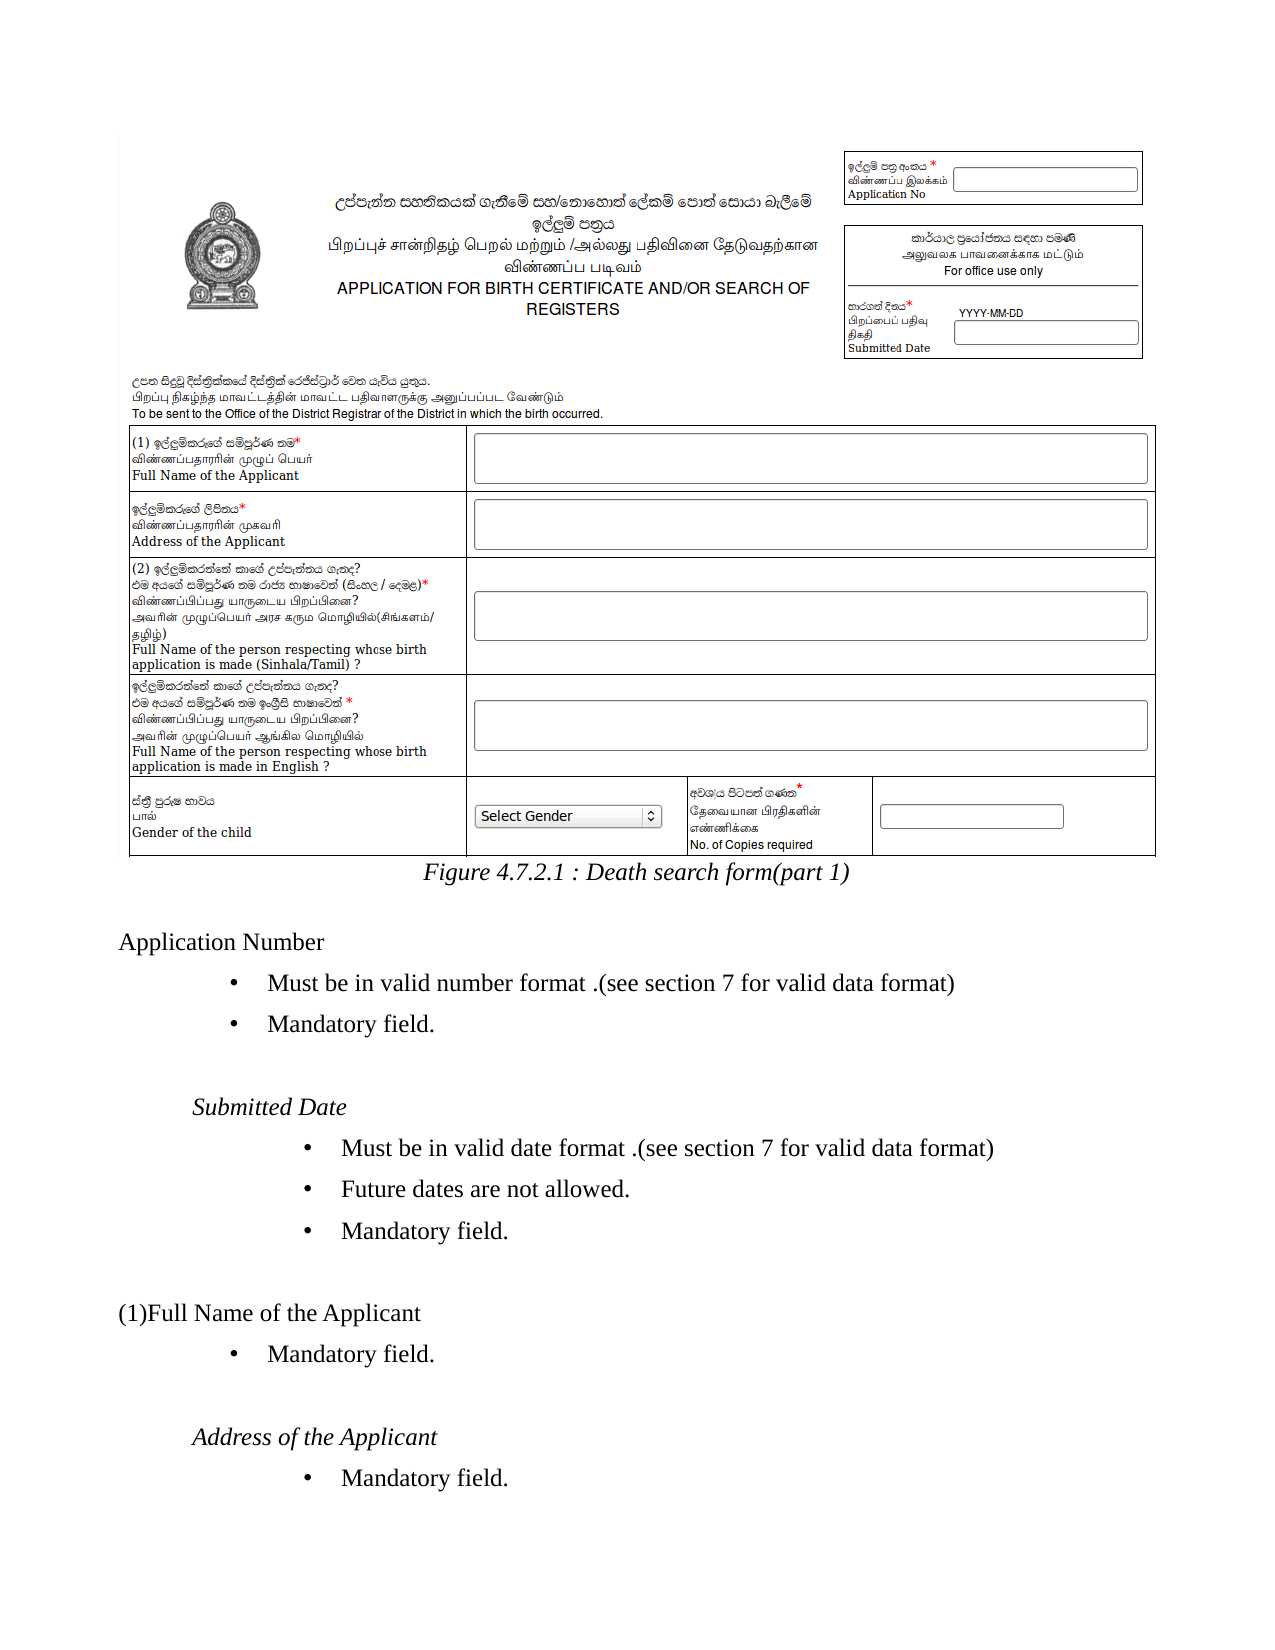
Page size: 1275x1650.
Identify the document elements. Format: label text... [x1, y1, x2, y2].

picture [118, 130, 1158, 857]
list Must be in valid number format .(see section 7 for valid data format) [229, 968, 1157, 997]
text (1)Full Name of the Applicant [118, 1298, 1157, 1327]
list Mandatory field. [229, 1339, 1157, 1368]
text Figure 4.7.2.1 : Death search form(part 1) [118, 857, 1157, 886]
list Mandatory field. [303, 1216, 1157, 1244]
text Address of the Applicant [118, 1422, 1157, 1451]
list Mandatory field. [303, 1463, 1157, 1492]
text Submitted Date [118, 1092, 1157, 1121]
list Mandatory field. [229, 1009, 1157, 1038]
text Application Number [118, 927, 1157, 956]
list Must be in valid date format .(see section 7 for valid data format) [303, 1133, 1157, 1162]
list Future dates are not allowed. [303, 1174, 1157, 1203]
